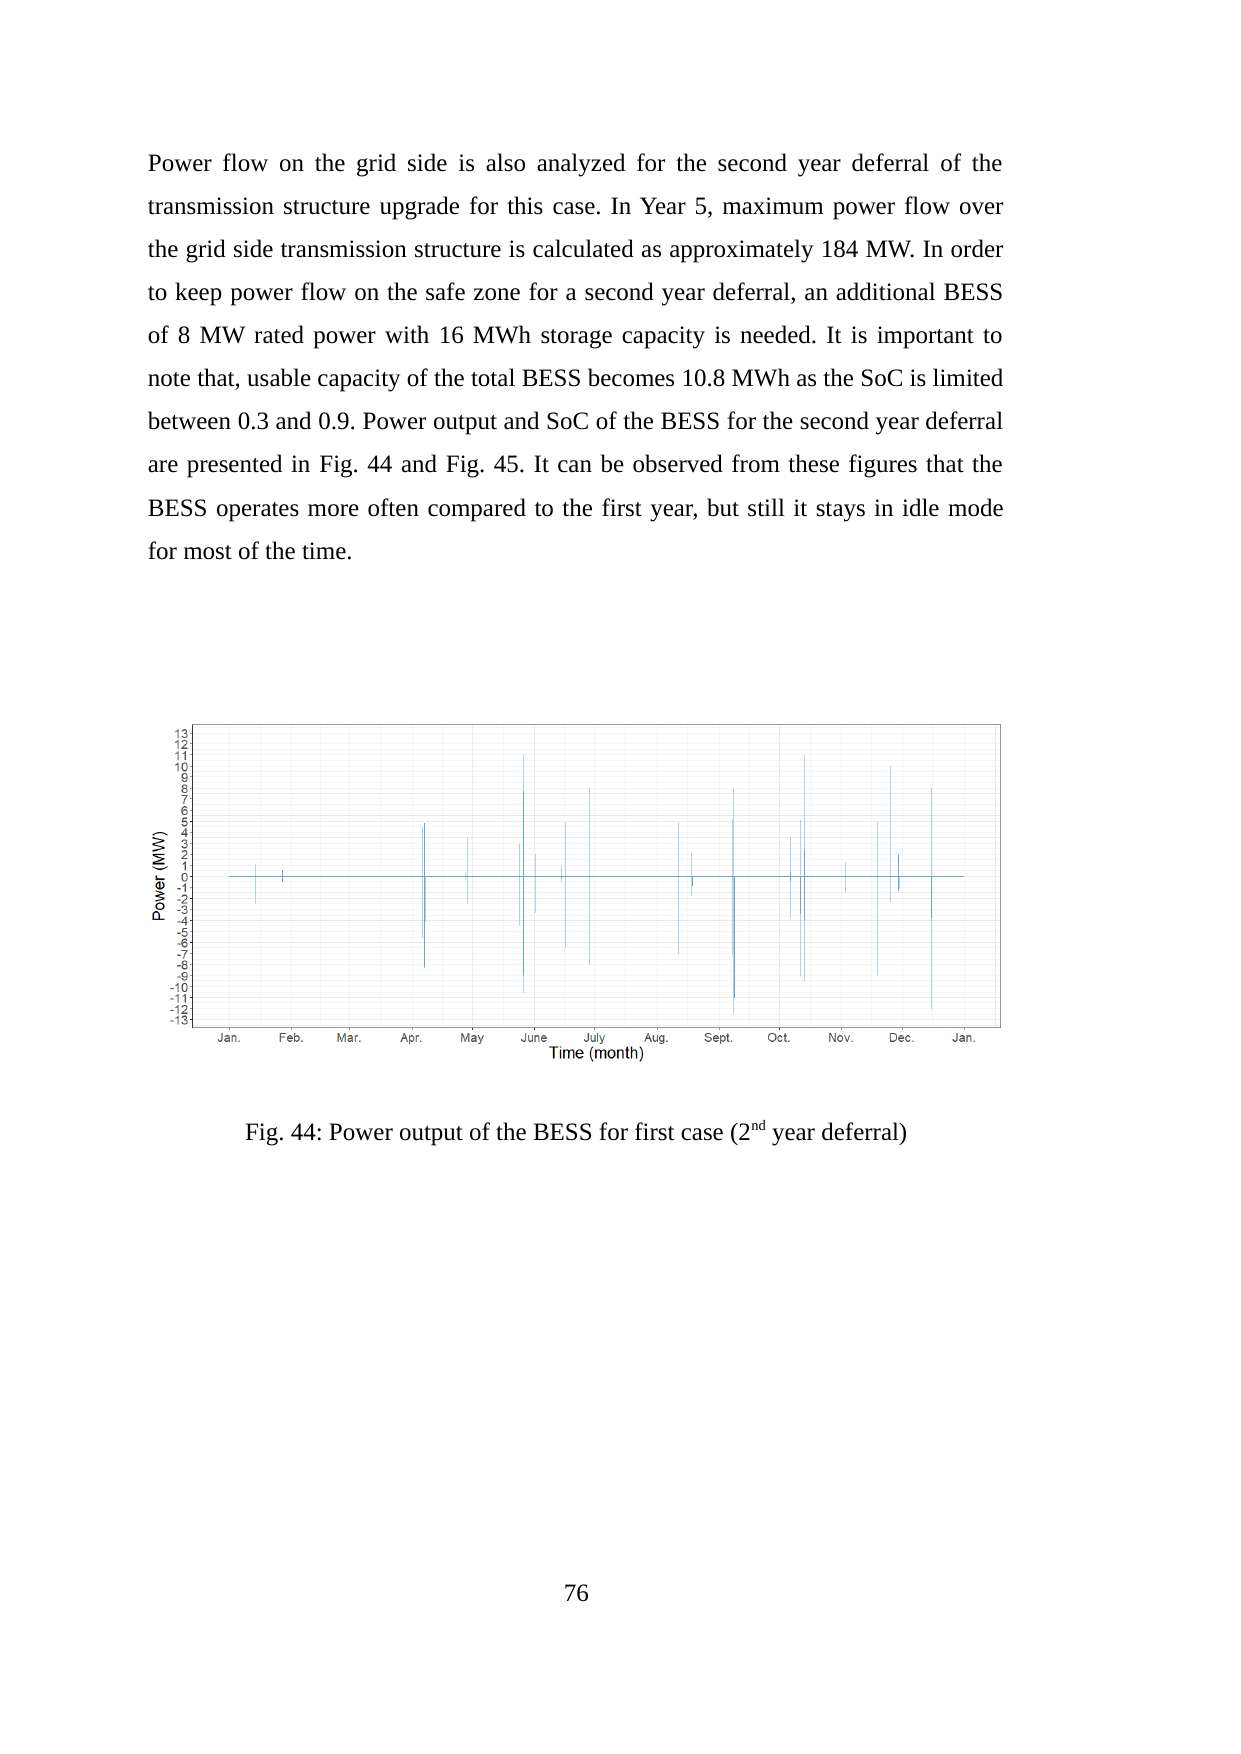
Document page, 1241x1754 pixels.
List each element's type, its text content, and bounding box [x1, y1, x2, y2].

text Fig. 44: Power output of the BESS for first case (2nd year deferral) [148, 1117, 1004, 1146]
picture [147, 720, 1005, 1064]
text Power flow on the grid side is also analyzed for the second year deferral of the transmission structure upgrade for this case. In Year 5, maximum power flow over the grid side transmission structure is calculated as approximately 184 MW. In order to keep power flow on the safe zone for a second year deferral, an additional BESS of 8 MW rated power with 16 MWh storage capacity is needed. It is important to note that, usable capacity of the total BESS becomes 10.8 MWh as the SoC is limited between 0.3 and 0.9. Power output and SoC of the BESS for the second year deferral are presented in Fig. 44 and Fig. 45. It can be observed from these figures that the BESS operates more often compared to the first year, but still it stays in idle mode for most of the time. [148, 148, 1004, 564]
